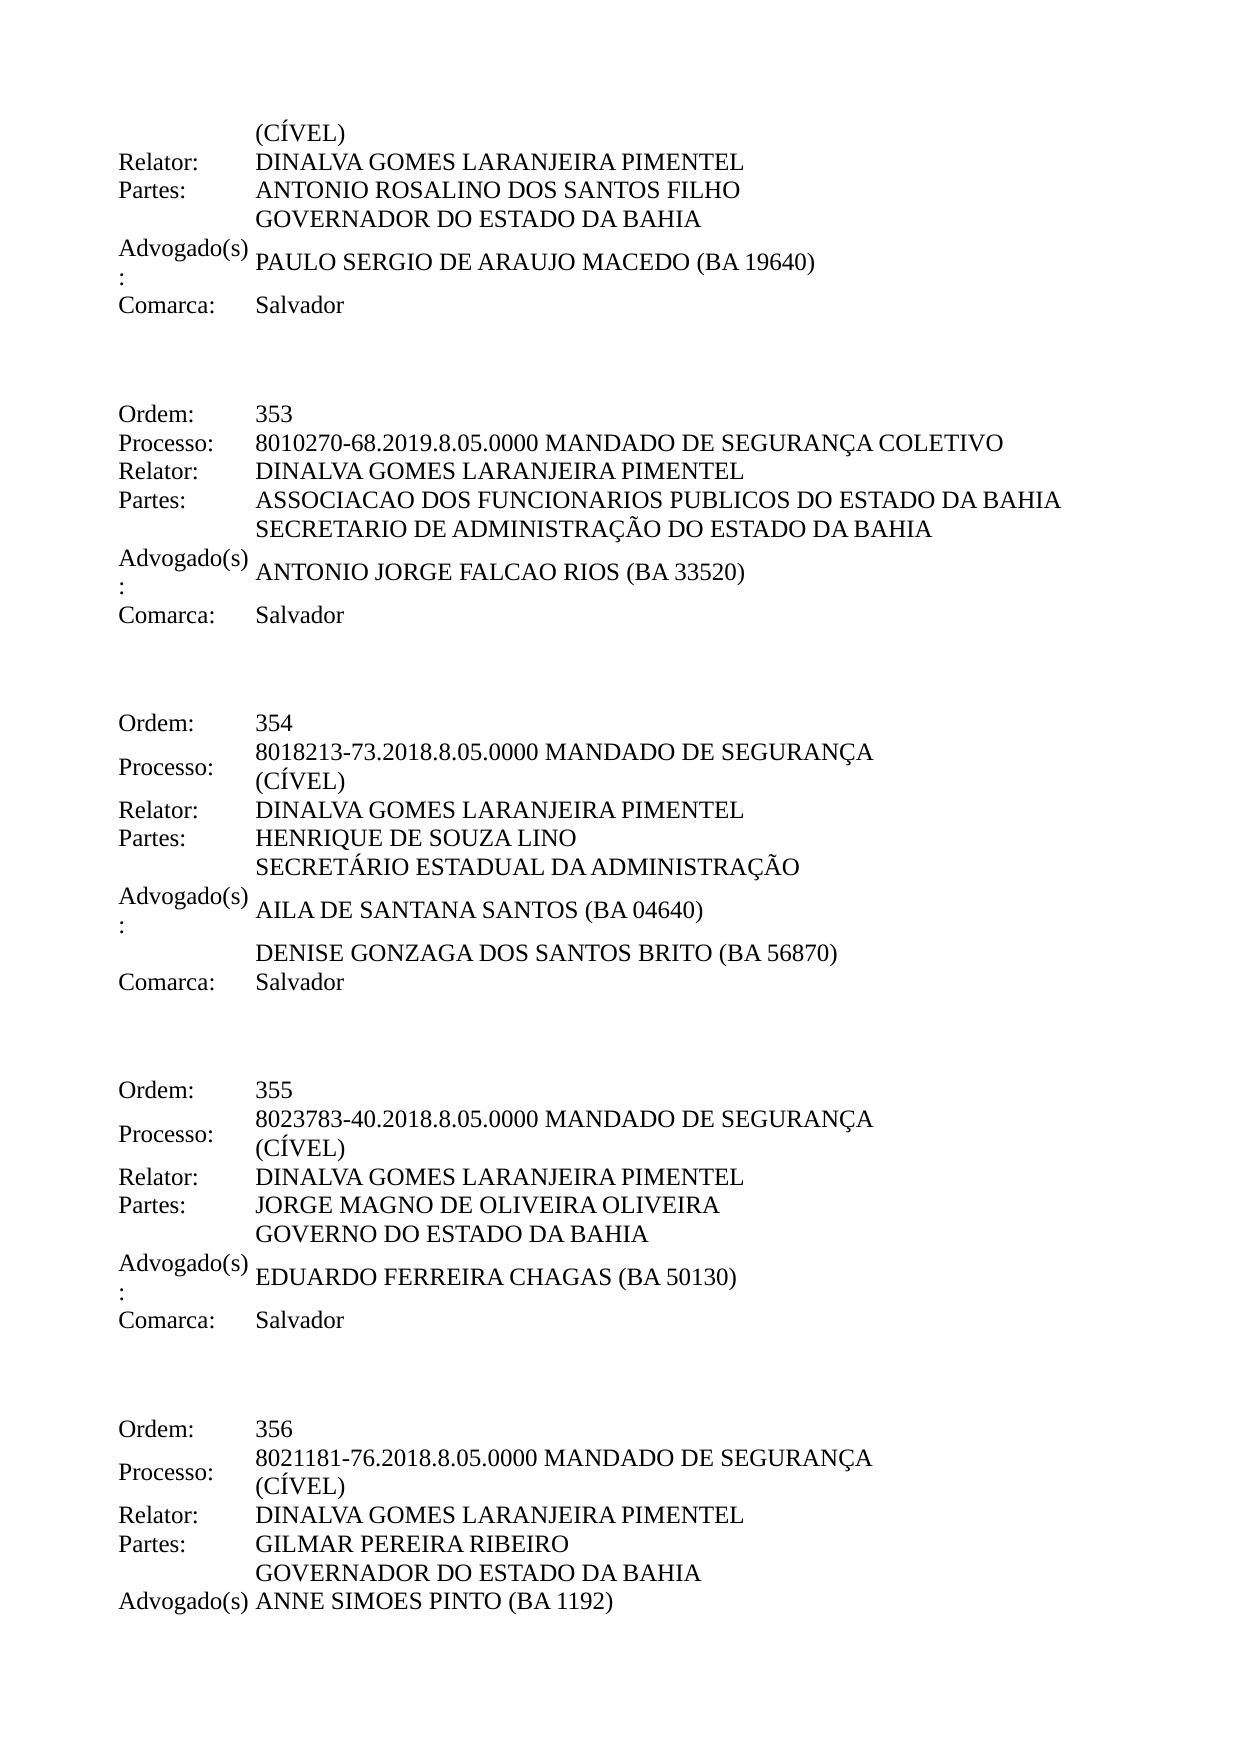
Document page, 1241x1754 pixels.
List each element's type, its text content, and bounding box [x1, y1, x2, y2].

table_cell [118, 1219, 255, 1248]
table_cell AILA DE SANTANA SANTOS (BA 04640) [255, 881, 969, 938]
table_cell DINALVA GOMES LARANJEIRA PIMENTEL [255, 1162, 969, 1191]
table_cell Relator: [118, 1500, 255, 1529]
table_header Ordem: [118, 1076, 255, 1104]
table_cell Partes: [118, 485, 255, 514]
table_cell (CÍVEL) [255, 118, 969, 147]
table_cell 8018213-73.2018.8.05.0000 MANDADO DE SEGURANÇA (CÍVEL) [255, 737, 969, 795]
table_cell Partes: [118, 824, 255, 852]
table_cell SECRETARIO DE ADMINISTRAÇÃO DO ESTADO DA BAHIA [255, 514, 1063, 543]
table_header 355 [255, 1076, 969, 1104]
table_cell [118, 118, 255, 147]
table_cell ANTONIO ROSALINO DOS SANTOS FILHO [255, 176, 969, 204]
table_cell DINALVA GOMES LARANJEIRA PIMENTEL [255, 795, 969, 823]
table_cell Advogado(s): [118, 881, 255, 938]
table_header 353 [255, 399, 1063, 428]
table_header Ordem: [118, 399, 255, 428]
table_cell ANTONIO JORGE FALCAO RIOS (BA 33520) [255, 543, 1063, 600]
table_cell Comarca: [118, 291, 255, 319]
table_cell GILMAR PEREIRA RIBEIRO [255, 1529, 968, 1558]
table_header Ordem: [118, 1414, 255, 1443]
table_cell ASSOCIACAO DOS FUNCIONARIOS PUBLICOS DO ESTADO DA BAHIA [255, 485, 1063, 514]
table_cell Advogado(s) [118, 1586, 255, 1615]
table_cell 8023783-40.2018.8.05.0000 MANDADO DE SEGURANÇA (CÍVEL) [255, 1104, 969, 1162]
table_cell Relator: [118, 795, 255, 823]
table_cell Advogado(s): [118, 233, 255, 291]
table_cell Comarca: [118, 600, 255, 629]
table_cell Comarca: [118, 1306, 255, 1334]
table_cell [118, 204, 255, 233]
table_cell Advogado(s): [118, 1248, 255, 1306]
table_cell Processo: [118, 428, 255, 456]
table_cell 8010270-68.2019.8.05.0000 MANDADO DE SEGURANÇA COLETIVO [255, 428, 1063, 456]
table_cell Processo: [118, 1104, 255, 1162]
table_cell GOVERNADOR DO ESTADO DA BAHIA [255, 204, 969, 233]
table_cell [118, 1558, 255, 1586]
table_cell Comarca: [118, 967, 255, 996]
table_cell Processo: [118, 737, 255, 795]
table_header 354 [255, 709, 969, 737]
table_cell [118, 852, 255, 881]
table_cell Relator: [118, 1162, 255, 1191]
table_cell Advogado(s): [118, 543, 255, 600]
table_cell GOVERNO DO ESTADO DA BAHIA [255, 1219, 969, 1248]
table_cell Salvador [255, 1306, 969, 1334]
table_header Ordem: [118, 709, 255, 737]
table_cell Salvador [255, 967, 969, 996]
table_cell EDUARDO FERREIRA CHAGAS (BA 50130) [255, 1248, 969, 1306]
table_cell Partes: [118, 176, 255, 204]
table_cell DINALVA GOMES LARANJEIRA PIMENTEL [255, 456, 1063, 485]
table_cell Salvador [255, 291, 969, 319]
table_cell Salvador [255, 600, 1063, 629]
table_cell Relator: [118, 147, 255, 176]
table_cell DINALVA GOMES LARANJEIRA PIMENTEL [255, 1500, 968, 1529]
table_cell HENRIQUE DE SOUZA LINO [255, 824, 969, 852]
table_cell ANNE SIMOES PINTO (BA 1192) [255, 1586, 968, 1615]
table_cell Partes: [118, 1529, 255, 1558]
table_cell [118, 939, 255, 967]
table_cell PAULO SERGIO DE ARAUJO MACEDO (BA 19640) [255, 233, 969, 291]
table_cell [118, 514, 255, 543]
table_cell GOVERNADOR DO ESTADO DA BAHIA [255, 1558, 968, 1586]
table_cell Processo: [118, 1443, 255, 1500]
table_cell 8021181-76.2018.8.05.0000 MANDADO DE SEGURANÇA (CÍVEL) [255, 1443, 968, 1500]
table_cell JORGE MAGNO DE OLIVEIRA OLIVEIRA [255, 1191, 969, 1219]
table_cell DINALVA GOMES LARANJEIRA PIMENTEL [255, 147, 969, 176]
table_cell Relator: [118, 456, 255, 485]
table_cell SECRETÁRIO ESTADUAL DA ADMINISTRAÇÃO [255, 852, 969, 881]
table_header 356 [255, 1414, 968, 1443]
table_cell DENISE GONZAGA DOS SANTOS BRITO (BA 56870) [255, 939, 969, 967]
table_cell Partes: [118, 1191, 255, 1219]
